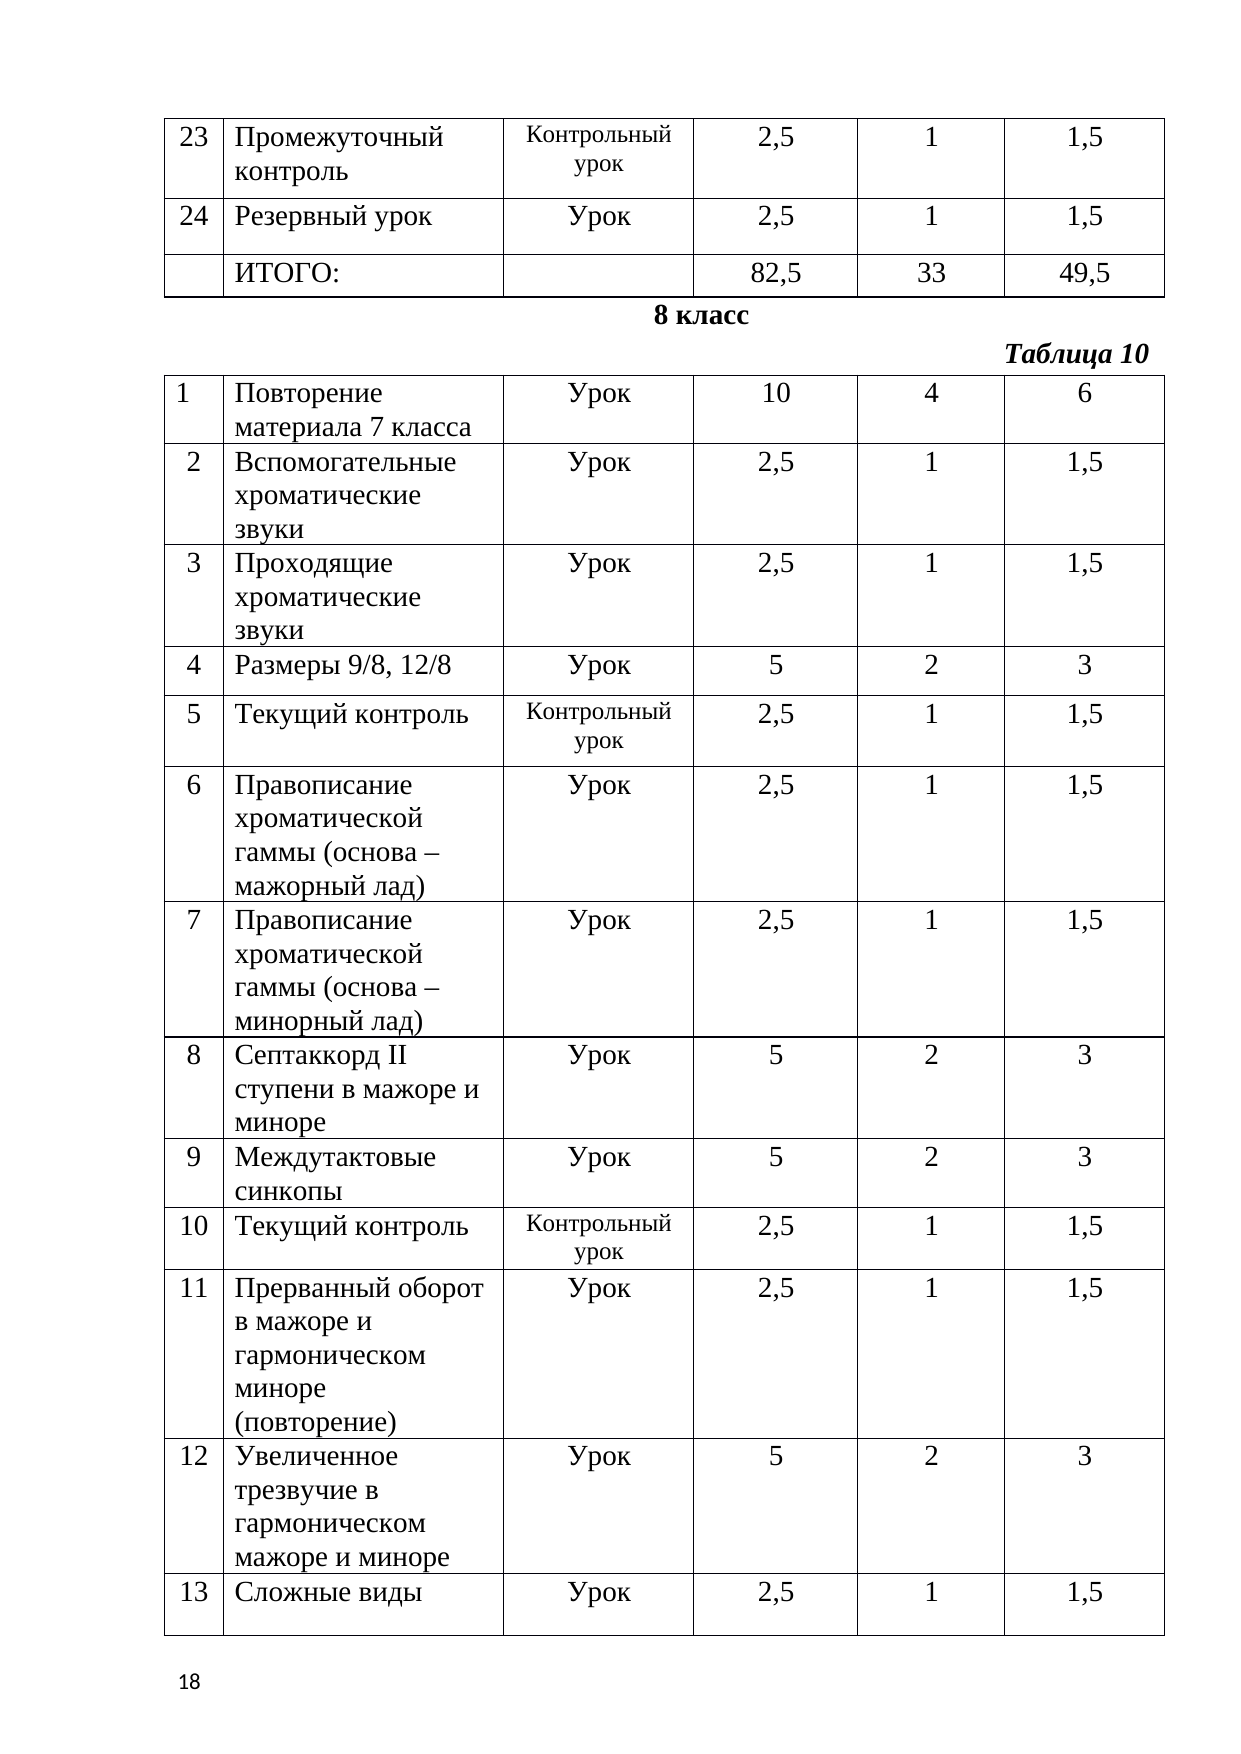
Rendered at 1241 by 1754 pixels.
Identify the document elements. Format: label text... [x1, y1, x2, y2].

table_cell 1,5 [1005, 696, 1164, 766]
table_cell 1 [858, 1574, 1004, 1635]
table_cell Проходящие хроматические звуки [224, 545, 503, 646]
table_cell 5 [694, 1439, 857, 1573]
table_cell Промежуточный контроль [224, 119, 503, 197]
table_cell 1,5 [1005, 1270, 1164, 1437]
table_cell [165, 255, 223, 296]
table_header Урок [504, 376, 693, 443]
table_cell 1,5 [1005, 545, 1164, 646]
table_cell 3 [1005, 1139, 1164, 1207]
table_cell 1,5 [1005, 199, 1164, 254]
table_cell [504, 255, 693, 296]
table_cell Правописание хроматической гаммы (основа – мажорный лад) [224, 767, 503, 901]
table_cell 2 [858, 647, 1004, 695]
table_cell 1 [858, 1270, 1004, 1437]
table_cell 8 [165, 1038, 223, 1138]
table_cell Урок [504, 647, 693, 695]
table_cell 11 [165, 1270, 223, 1437]
table_cell 13 [165, 1574, 223, 1635]
table_cell Контрольный урок [504, 119, 693, 197]
table_cell 2,5 [694, 444, 857, 544]
table_header 10 [694, 376, 857, 443]
table_cell 2,5 [694, 1208, 857, 1269]
table_cell Увеличенное трезвучие в гармоническом мажоре и миноре [224, 1439, 503, 1573]
table_header 4 [858, 376, 1004, 443]
table_cell 2,5 [694, 119, 857, 197]
table_cell 82,5 [694, 255, 857, 296]
table_cell 2 [165, 444, 223, 544]
table_cell 2,5 [694, 696, 857, 766]
table_cell 33 [858, 255, 1004, 296]
table_cell 23 [165, 119, 223, 197]
table_cell 3 [1005, 1038, 1164, 1138]
table_cell 1,5 [1005, 119, 1164, 197]
table_cell 1 [858, 902, 1004, 1036]
table_cell 1,5 [1005, 444, 1164, 544]
table_cell 49,5 [1005, 255, 1164, 296]
table_cell Текущий контроль [224, 1208, 503, 1269]
table_cell Прерванный оборот в мажоре и гармоническом миноре (повторение) [224, 1270, 503, 1437]
table_cell 3 [1005, 1439, 1164, 1573]
table_cell 5 [694, 647, 857, 695]
text 8 класс [177, 298, 1152, 331]
table_cell 2,5 [694, 1574, 857, 1635]
table_cell 1,5 [1005, 767, 1164, 901]
table_cell 12 [165, 1439, 223, 1573]
table_cell 2,5 [694, 902, 857, 1036]
table_cell 1 [858, 444, 1004, 544]
table_cell Урок [504, 1439, 693, 1573]
table_cell Урок [504, 1574, 693, 1635]
table_cell Междутактовые синкопы [224, 1139, 503, 1207]
table_header Повторение материала 7 класса [224, 376, 503, 443]
table_cell 2 [858, 1139, 1004, 1207]
table_cell 2,5 [694, 767, 857, 901]
table_cell 3 [1005, 647, 1164, 695]
table_cell ИТОГО: [224, 255, 503, 296]
table_cell Размеры 9/8, 12/8 [224, 647, 503, 695]
table_cell 1,5 [1005, 1208, 1164, 1269]
table_cell Урок [504, 767, 693, 901]
table_cell 1,5 [1005, 1574, 1164, 1635]
table_header 6 [1005, 376, 1164, 443]
table_cell 1 [858, 119, 1004, 197]
table_cell Урок [504, 199, 693, 254]
table_cell 1 [858, 545, 1004, 646]
table_cell 9 [165, 1139, 223, 1207]
table_cell 2 [858, 1439, 1004, 1573]
table_cell Сложные виды [224, 1574, 503, 1635]
table_cell 10 [165, 1208, 223, 1269]
table_cell 7 [165, 902, 223, 1036]
table_cell Урок [504, 1139, 693, 1207]
table_cell 2,5 [694, 545, 857, 646]
table_cell 6 [165, 767, 223, 901]
table_cell Текущий контроль [224, 696, 503, 766]
table_cell 5 [165, 696, 223, 766]
table_cell Контрольный урок [504, 696, 693, 766]
table_cell 5 [694, 1038, 857, 1138]
table_cell Правописание хроматической гаммы (основа – минорный лад) [224, 902, 503, 1036]
list Таблица 10 [177, 336, 1152, 369]
table_cell 2 [858, 1038, 1004, 1138]
table_cell 1 [858, 1208, 1004, 1269]
table_cell Резервный урок [224, 199, 503, 254]
table_header 1 [165, 376, 223, 443]
table_cell Септаккорд II ступени в мажоре и миноре [224, 1038, 503, 1138]
table_cell Урок [504, 1270, 693, 1437]
table_cell 24 [165, 199, 223, 254]
table_cell 4 [165, 647, 223, 695]
table_cell Контрольный урок [504, 1208, 693, 1269]
table_cell Урок [504, 902, 693, 1036]
table_cell Урок [504, 1038, 693, 1138]
table_cell 1,5 [1005, 902, 1164, 1036]
table_cell 2,5 [694, 199, 857, 254]
table_cell Урок [504, 545, 693, 646]
table_cell 1 [858, 696, 1004, 766]
table_cell Вспомогательные хроматические звуки [224, 444, 503, 544]
table_cell 1 [858, 199, 1004, 254]
table_cell 5 [694, 1139, 857, 1207]
table_cell 1 [858, 767, 1004, 901]
table_cell 3 [165, 545, 223, 646]
table_cell Урок [504, 444, 693, 544]
table_cell 2,5 [694, 1270, 857, 1437]
